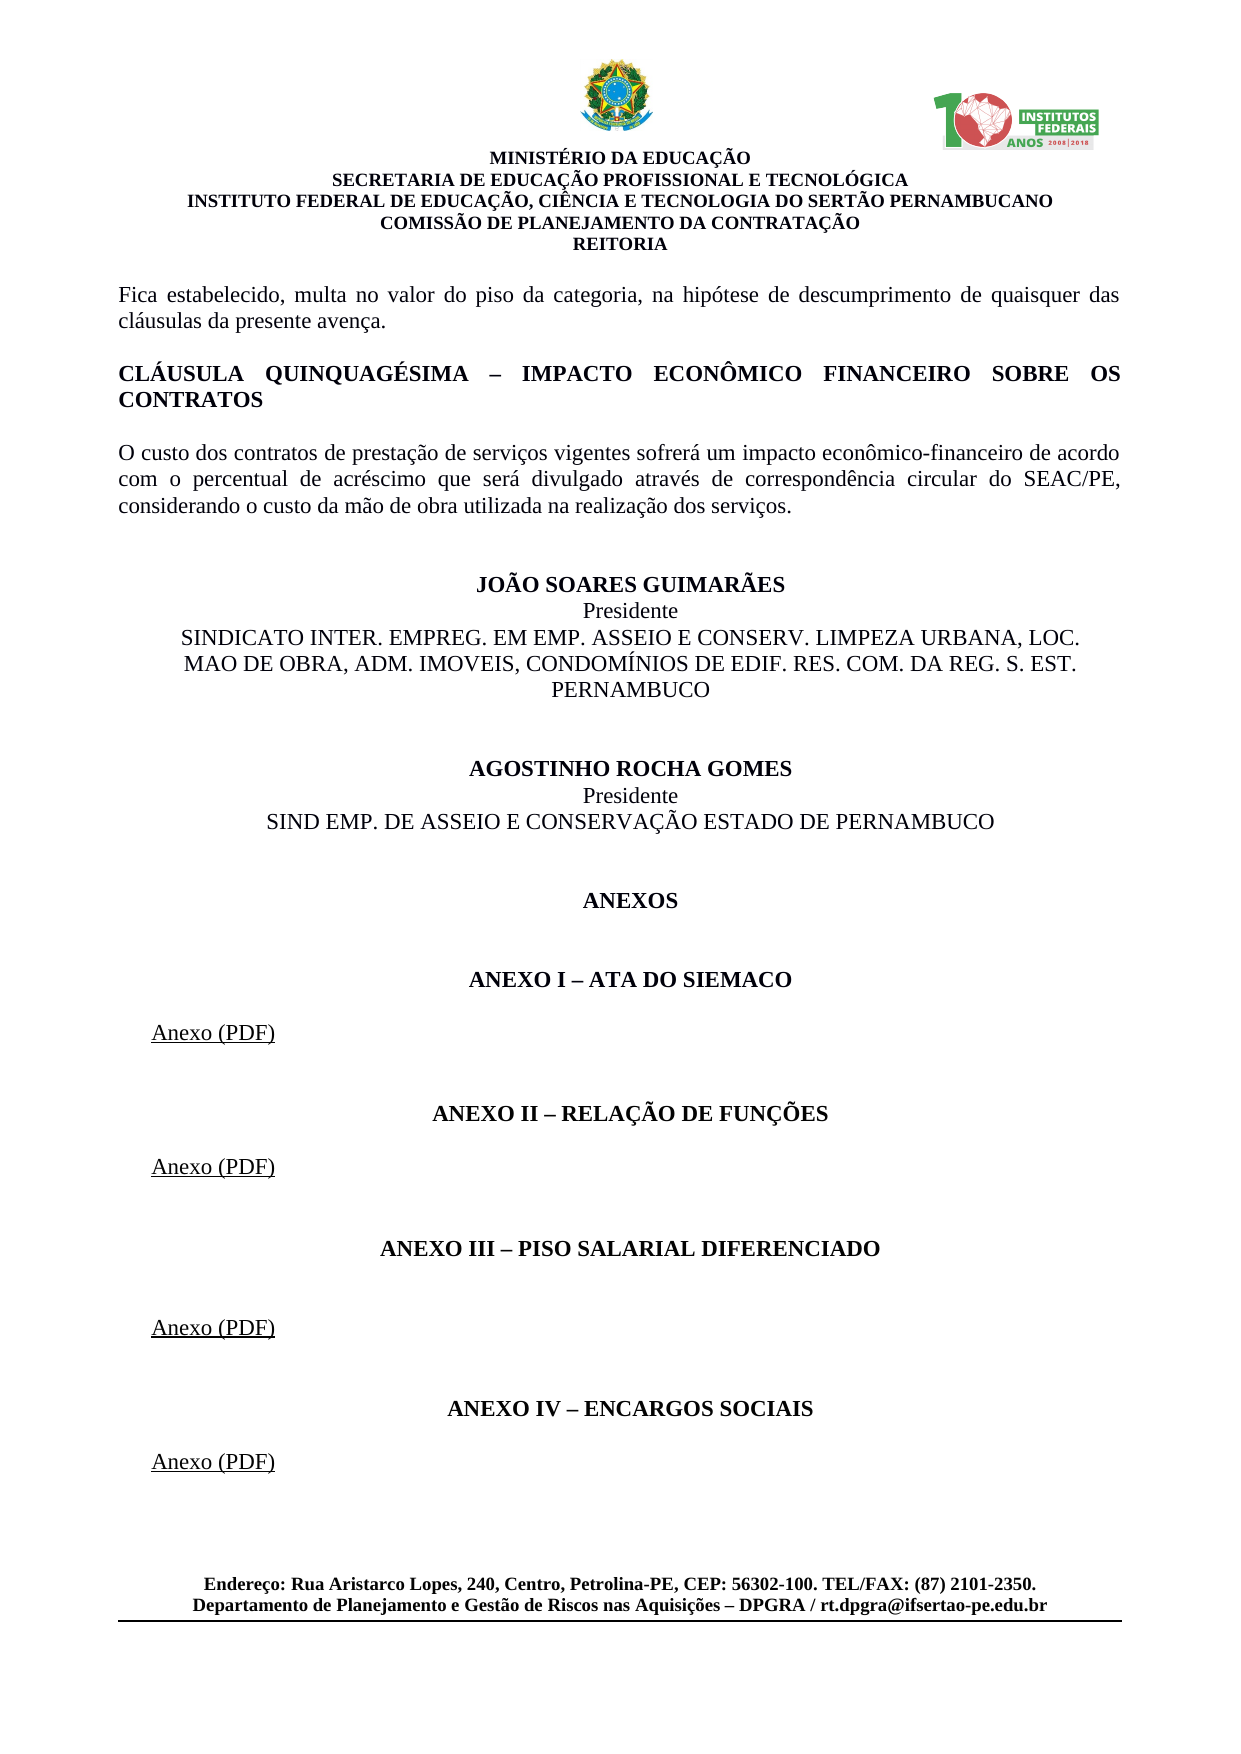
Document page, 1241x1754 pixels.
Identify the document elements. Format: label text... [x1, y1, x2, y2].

text Anexo (PDF) [151, 1314, 1122, 1340]
picture [579, 58, 654, 132]
text Fica estabelecido, multa no valor do piso da categoria, na hipótese de descumprimento de quaisquer das cláusulas da presente avença. [118, 281, 1122, 334]
text SIND EMP. DE ASSEIO E CONSERVAÇÃO ESTADO DE PERNAMBUCO [158, 808, 1103, 834]
text Presidente [158, 597, 1103, 624]
text CLÁUSULA QUINQUAGÉSIMA – IMPACTO ECONÔMICO FINANCEIRO SOBRE OS CONTRATOS [118, 360, 1122, 413]
text Anexo (PDF) [151, 1448, 1122, 1474]
text O custo dos contratos de prestação de serviços vigentes sofrerá um impacto econômico-financeiro de acordo com o percentual de acréscimo que será divulgado através de correspondência circular do SEAC/PE, considerando o custo da mão de obra utilizada na realização dos serviços. [118, 439, 1122, 518]
text Anexo (PDF) [151, 1019, 1122, 1045]
text ANEXO IV – ENCARGOS SOCIAIS [157, 1395, 1103, 1421]
text Presidente [158, 782, 1103, 808]
text Anexo (PDF) [151, 1153, 1122, 1179]
text ANEXO III – PISO SALARIAL DIFERENCIADO [158, 1234, 1103, 1261]
text ANEXO I – ATA DO SIEMACO [158, 966, 1103, 993]
text ANEXOS [158, 887, 1103, 913]
picture [933, 93, 1099, 150]
text JOÃO SOARES GUIMARÃES [158, 571, 1103, 597]
text AGOSTINHO ROCHA GOMES [158, 755, 1103, 782]
text SINDICATO INTER. EMPREG. EM EMP. ASSEIO E CONSERV. LIMPEZA URBANA, LOC. MAO DE OBRA, ADM. IMOVEIS, CONDOMÍNIOS DE EDIF. RES. COM. DA REG. S. EST. PERNAMBUCO [158, 624, 1103, 703]
text ANEXO II – RELAÇÃO DE FUNÇÕES [157, 1100, 1103, 1127]
